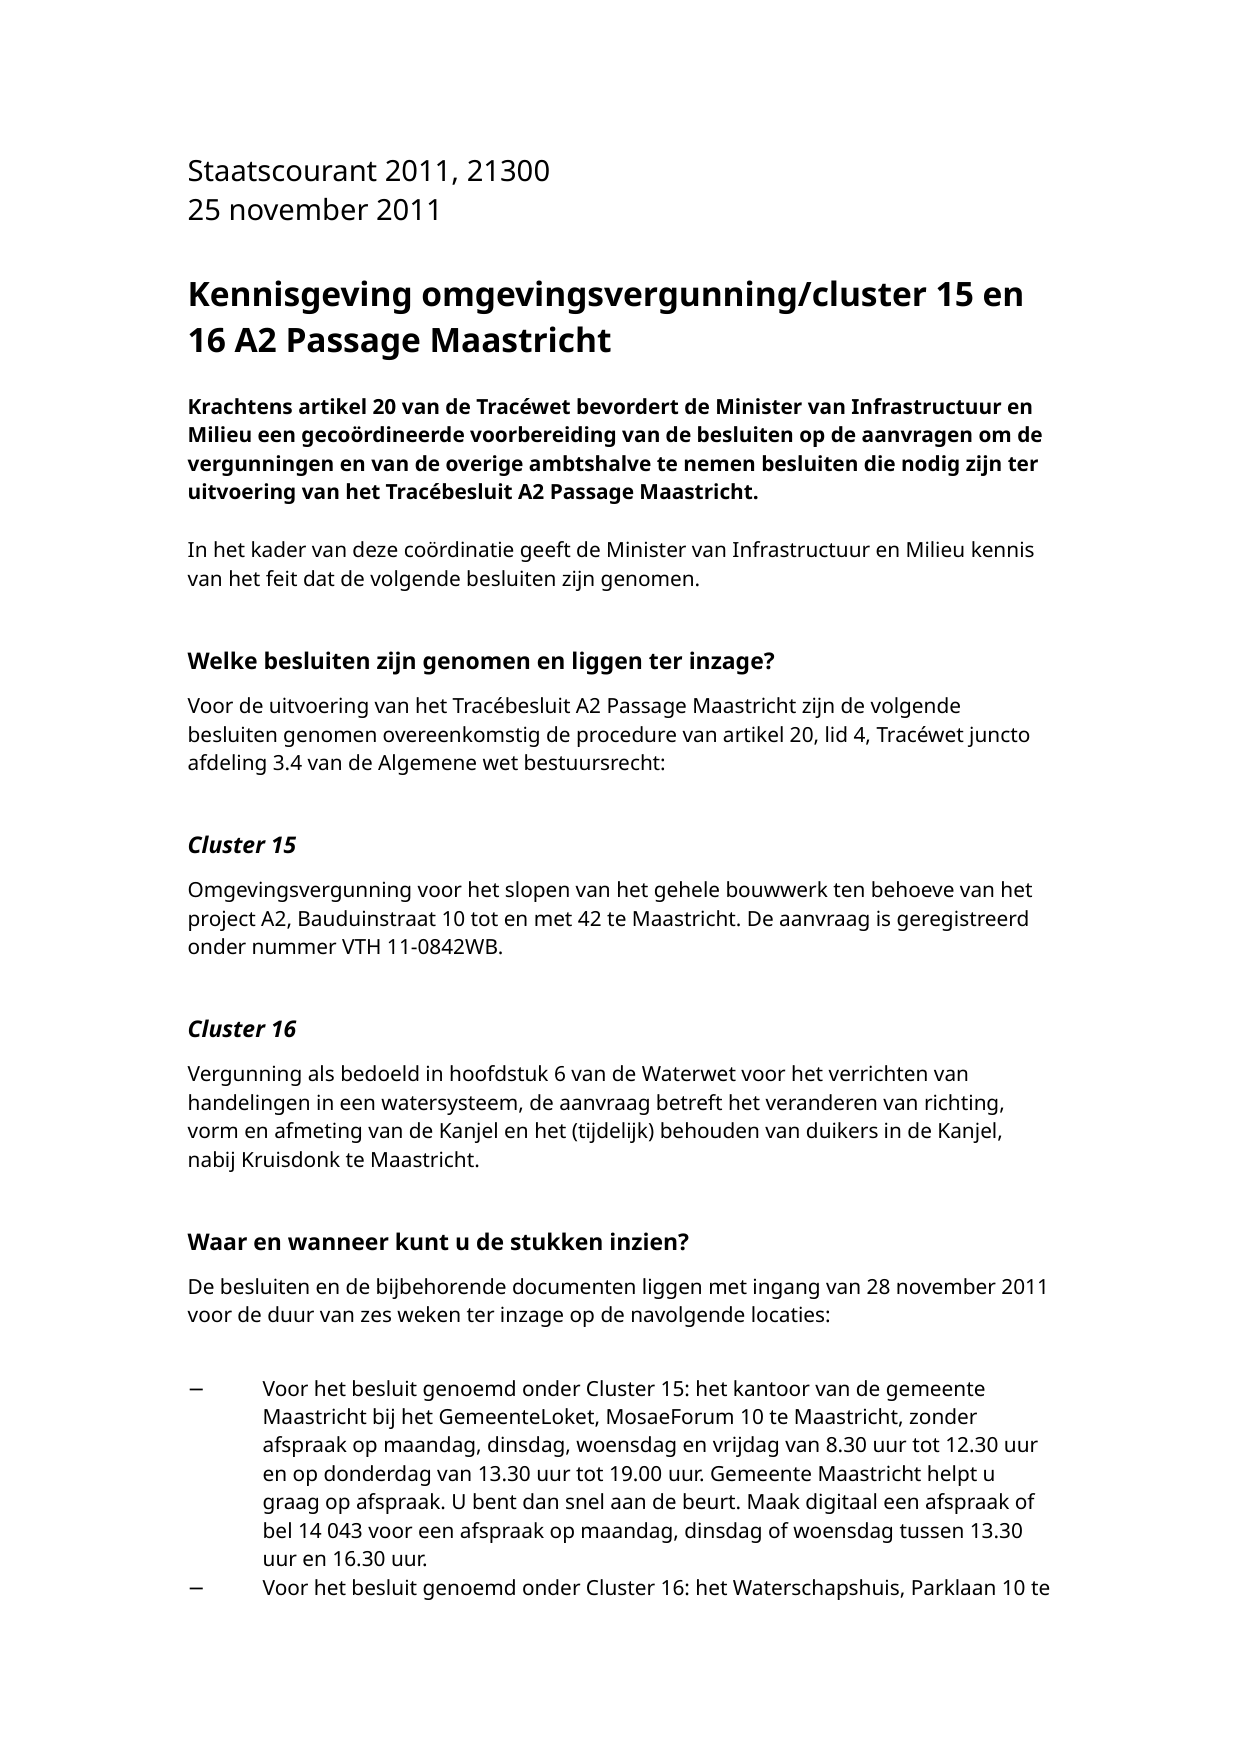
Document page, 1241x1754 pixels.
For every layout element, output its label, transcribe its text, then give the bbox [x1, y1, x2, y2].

subtitle Waar en wanneer kunt u de stukken inzien? [187, 1226, 1053, 1257]
text Krachtens artikel 20 van de Tracéwet bevordert de Minister van Infrastructuur en Milieu een gecoördineerde voorbereiding van de besluiten op de aanvragen om de vergunningen en van de overige ambtshalve te nemen besluiten die nodig zijn ter uitvoering van het Tracébesluit A2 Passage Maastricht. [187, 392, 1053, 506]
text De besluiten en de bijbehorende documenten liggen met ingang van 28 november 2011 voor de duur van zes weken ter inzage op de navolgende locaties: [187, 1272, 1053, 1329]
subtitle Cluster 16 [187, 1013, 1053, 1044]
subtitle Kennisgeving omgevingsvergunning/cluster 15 en 16 A2 Passage Maastricht [187, 271, 1053, 362]
text Vergunning als bedoeld in hoofdstuk 6 van de Waterwet voor het verrichten van handelingen in een watersysteem, de aanvraag betreft het veranderen van richting, vorm en afmeting van de Kanjel en het (tijdelijk) behouden van duikers in de Kanjel, nabij Kruisdonk te Maastricht. [187, 1059, 1053, 1173]
text Staatscourant 2011, 21300 [187, 150, 1053, 190]
subtitle Cluster 15 [187, 829, 1053, 860]
text 25 november 2011 [187, 190, 1053, 229]
list Voor het besluit genoemd onder Cluster 15: het kantoor van de gemeente Maastricht bij het GemeenteLoket, MosaeForum 10 te Maastricht, zonder afspraak op maandag, dinsdag, woensdag en vrijdag van 8.30 uur tot 12.30 uur en op donderdag van 13.30 uur tot 19.00 uur. Gemeente Maastricht helpt u graag op afspraak. U bent dan snel aan de beurt. Maak digitaal een afspraak of bel 14 043 voor een afspraak op maandag, dinsdag of woensdag tussen 13.30 uur en 16.30 uur. [187, 1374, 1053, 1573]
subtitle Welke besluiten zijn genomen en liggen ter inzage? [187, 645, 1053, 676]
text In het kader van deze coördinatie geeft de Minister van Infrastructuur en Milieu kennis van het feit dat de volgende besluiten zijn genomen. [187, 536, 1053, 592]
list Voor het besluit genoemd onder Cluster 16: het Waterschapshuis, Parklaan 10 te [187, 1573, 1053, 1601]
text Voor de uitvoering van het Tracébesluit A2 Passage Maastricht zijn de volgende besluiten genomen overeenkomstig de procedure van artikel 20, lid 4, Tracéwet juncto afdeling 3.4 van de Algemene wet bestuursrecht: [187, 691, 1053, 777]
text Omgevingsvergunning voor het slopen van het gehele bouwwerk ten behoeve van het project A2, Bauduinstraat 10 tot en met 42 te Maastricht. De aanvraag is geregistreerd onder nummer VTH 11-0842WB. [187, 875, 1053, 961]
